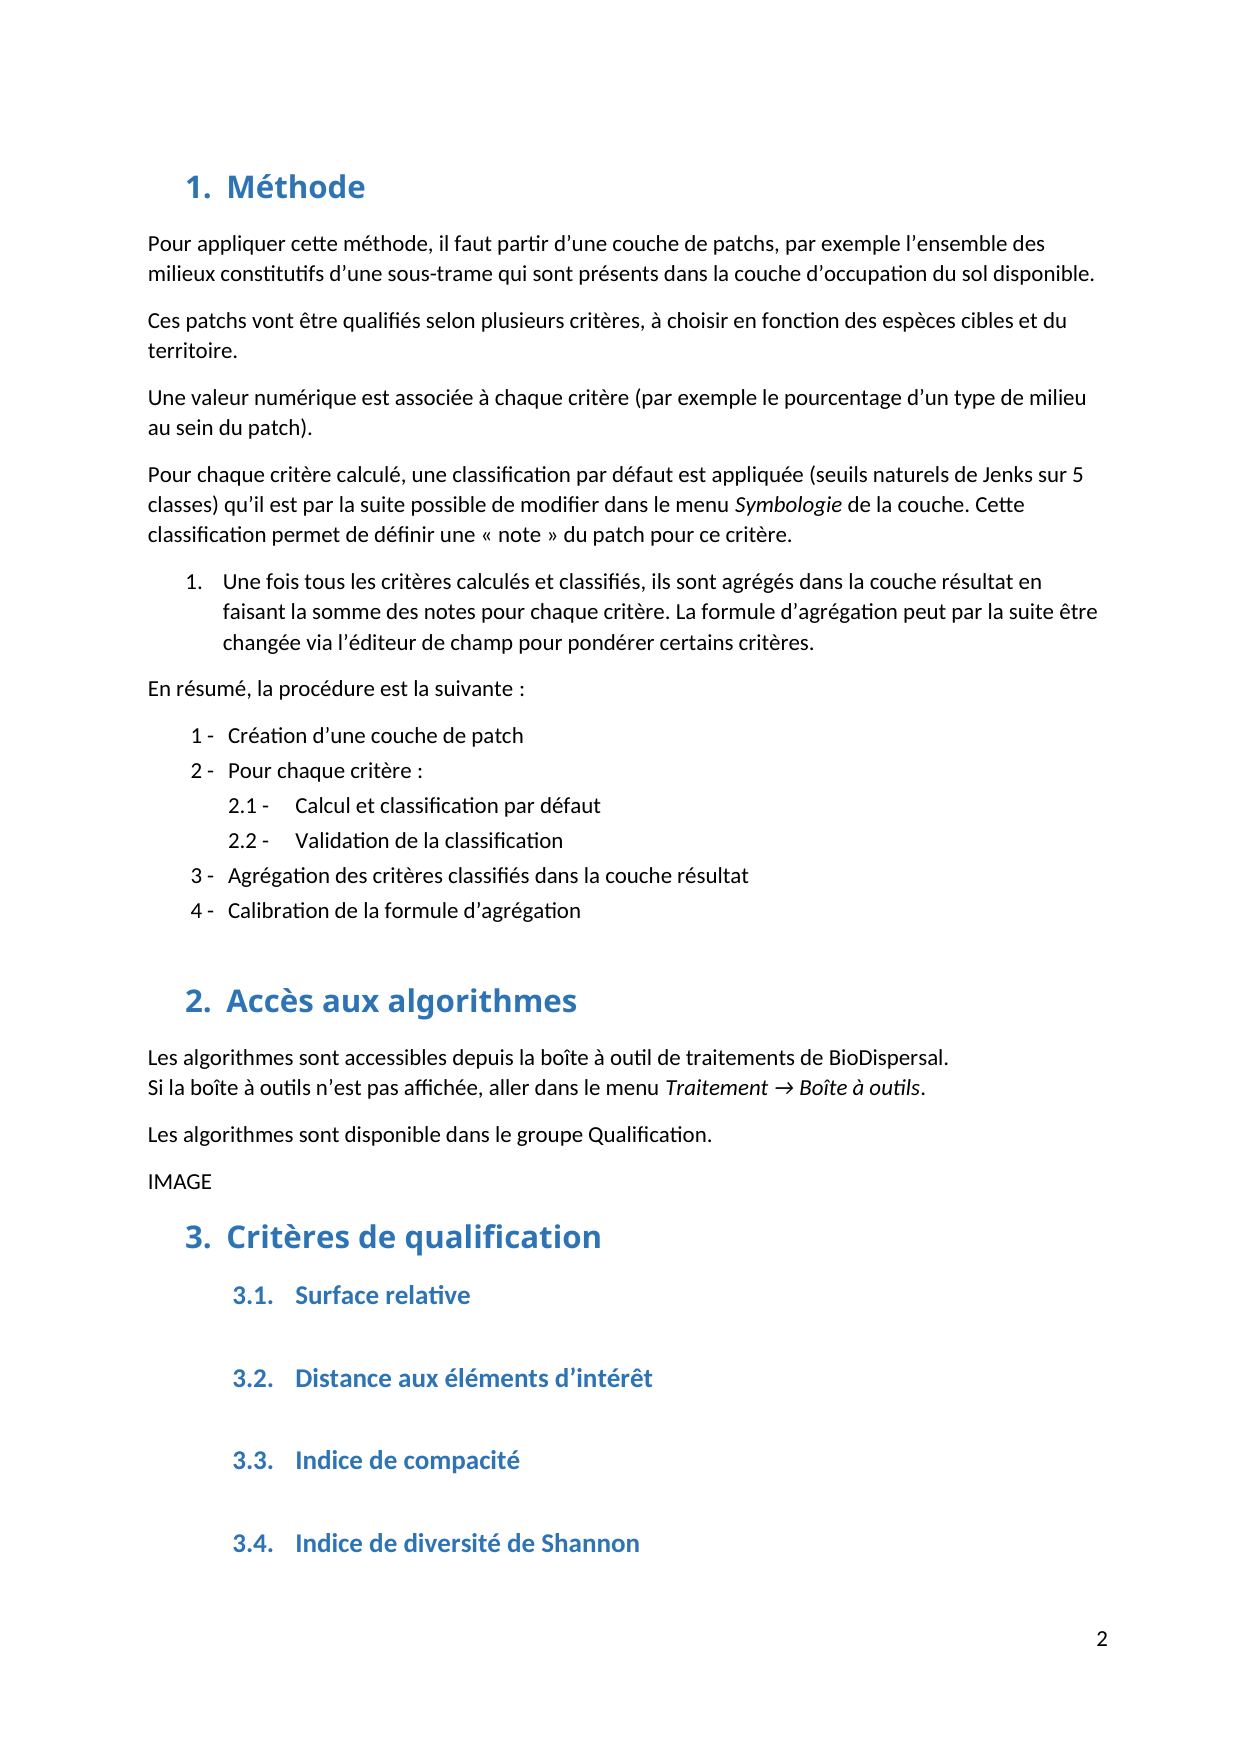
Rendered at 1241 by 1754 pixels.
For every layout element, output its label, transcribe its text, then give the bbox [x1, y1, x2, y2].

subtitle Surface relative [232, 1278, 1107, 1312]
subtitle Accès aux algorithmes [185, 979, 1107, 1022]
text Une valeur numérique est associée à chaque critère (par exemple le pourcentage d’un type de milieu au sein du patch). [148, 383, 1107, 441]
subtitle Indice de diversité de Shannon [232, 1526, 1107, 1559]
list Calibration de la formule d’agrégation [185, 896, 1107, 924]
text Les algorithmes sont accessibles depuis la boîte à outil de traitements de BioDispersal. Si la boîte à outils n’est pas affichée, aller dans le menu Traitement → Boîte à outils. [148, 1043, 1107, 1101]
subtitle Méthode [185, 165, 1107, 208]
list Création d’une couche de patch [185, 721, 1107, 749]
text Ces patchs vont être qualifiés selon plusieurs critères, à choisir en fonction des espèces cibles et du territoire. [148, 306, 1107, 364]
list Agrégation des critères classifiés dans la couche résultat [185, 861, 1107, 889]
list Calcul et classification par défaut [223, 791, 1107, 819]
text Pour appliquer cette méthode, il faut partir d’une couche de patchs, par exemple l’ensemble des milieux constitutifs d’une sous-trame qui sont présents dans la couche d’occupation du sol disponible. [148, 229, 1107, 287]
text Pour chaque critère calculé, une classification par défaut est appliquée (seuils naturels de Jenks sur 5 classes) qu’il est par la suite possible de modifier dans le menu Symbologie de la couche. Cette classification permet de définir une « note » du patch pour ce critère. [148, 460, 1107, 548]
subtitle Distance aux éléments d’intérêt [232, 1361, 1107, 1394]
subtitle Critères de qualification [185, 1215, 1107, 1257]
list Validation de la classification [223, 826, 1107, 854]
list Pour chaque critère : [185, 756, 1107, 784]
list Une fois tous les critères calculés et classifiés, ils sont agrégés dans la couche résultat en faisant la somme des notes pour chaque critère. La formule d’agrégation peut par la suite être changée via l’éditeur de champ pour pondérer certains critères. [185, 567, 1107, 656]
text Les algorithmes sont disponible dans le groupe Qualification. [148, 1120, 1107, 1148]
subtitle Indice de compacité [232, 1443, 1107, 1477]
text En résumé, la procédure est la suivante : [148, 674, 1107, 703]
text IMAGE [148, 1167, 1107, 1195]
